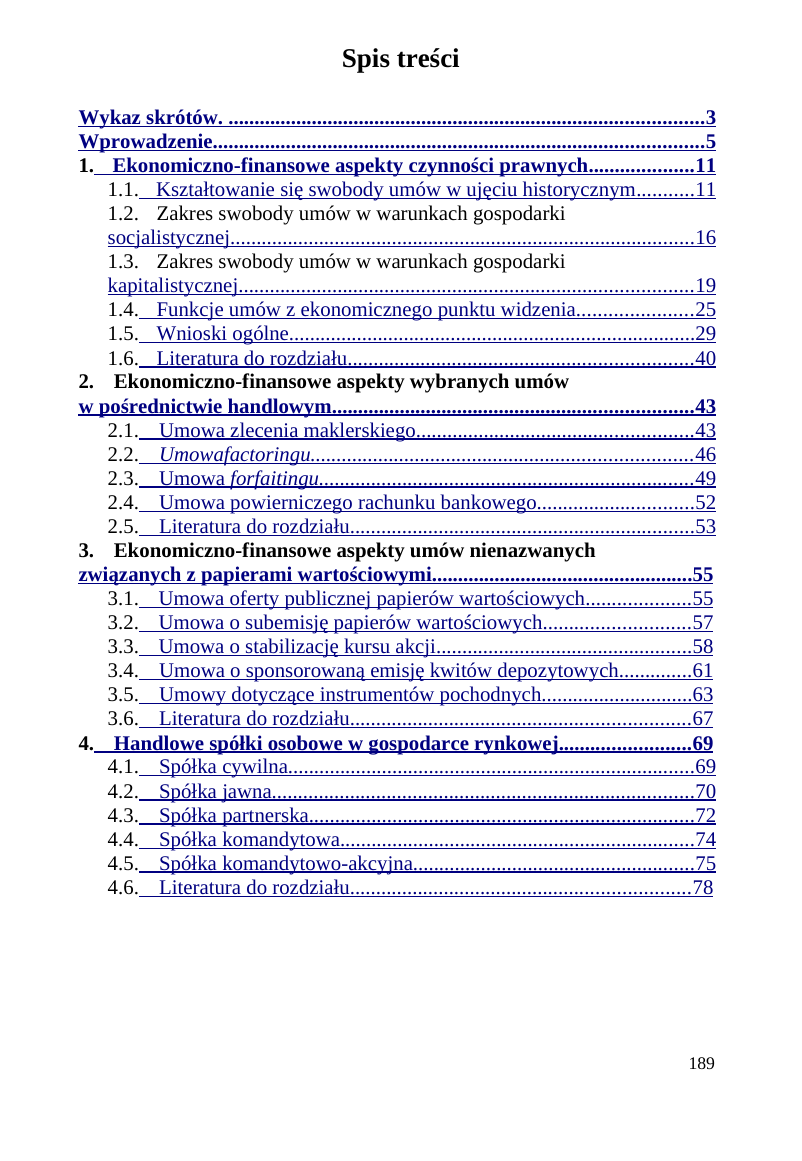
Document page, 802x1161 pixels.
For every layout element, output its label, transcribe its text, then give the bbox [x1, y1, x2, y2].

list Umowy dotyczące instrumentów pochodnych 63 [107, 682, 723, 706]
list Spółka cywilna 69 [107, 754, 723, 778]
list Umowa zlecenia maklerskiego 43 [107, 418, 723, 442]
list Wnioski ogólne 29 [107, 321, 723, 345]
text 189 [688, 1053, 721, 1073]
list Spółka partnerska 72 [107, 803, 723, 827]
list Ekonomiczno-finansowe aspekty umów nienazwanych [78, 538, 723, 562]
text Wykaz skrótów. 3 [78, 105, 723, 129]
list Umowa forfaitingu 49 [107, 466, 723, 490]
list Literatura do rozdziału 67 [107, 706, 723, 730]
list Umowafactoringu 46 [107, 442, 723, 466]
list Literatura do rozdziału 53 [107, 514, 723, 538]
text kapitalistycznej 19 [107, 273, 723, 297]
text Wprowadzenie 5 [78, 129, 723, 153]
list Funkcje umów z ekonomicznego punktu widzenia 25 [107, 297, 723, 321]
list Umowa powierniczego rachunku bankowego 52 [107, 490, 723, 514]
list Ekonomiczno-finansowe aspekty wybranych umów [78, 369, 723, 393]
list Literatura do rozdziału 40 [107, 345, 723, 369]
list Zakres swobody umów w warunkach gospodarki [107, 249, 723, 273]
list Zakres swobody umów w warunkach gospodarki [107, 201, 723, 225]
list Spółka komandytowo-akcyjna 75 [107, 851, 723, 875]
list Spółka jawna 70 [107, 778, 723, 803]
subtitle Spis treści [78, 42, 723, 73]
list Kształtowanie się swobody umów w ujęciu historycznym 11 [107, 177, 723, 201]
list Literatura do rozdziału 78 [107, 875, 723, 899]
list Umowa o stabilizację kursu akcji 58 [107, 634, 723, 658]
list Umowa o sponsorowaną emisję kwitów depozytowych 61 [107, 658, 723, 682]
list Spółka komandytowa 74 [107, 827, 723, 851]
text w pośrednictwie handlowym 43 [78, 393, 723, 418]
text socjalistycznej 16 [107, 225, 723, 249]
list Handlowe spółki osobowe w gospodarce rynkowej 69 [78, 730, 723, 754]
list Ekonomiczno-finansowe aspekty czynności prawnych 11 [78, 153, 723, 177]
list Umowa oferty publicznej papierów wartościowych 55 [107, 586, 723, 610]
list Umowa o subemisję papierów wartościowych 57 [107, 610, 723, 634]
text związanych z papierami wartościowymi 55 [78, 562, 723, 586]
